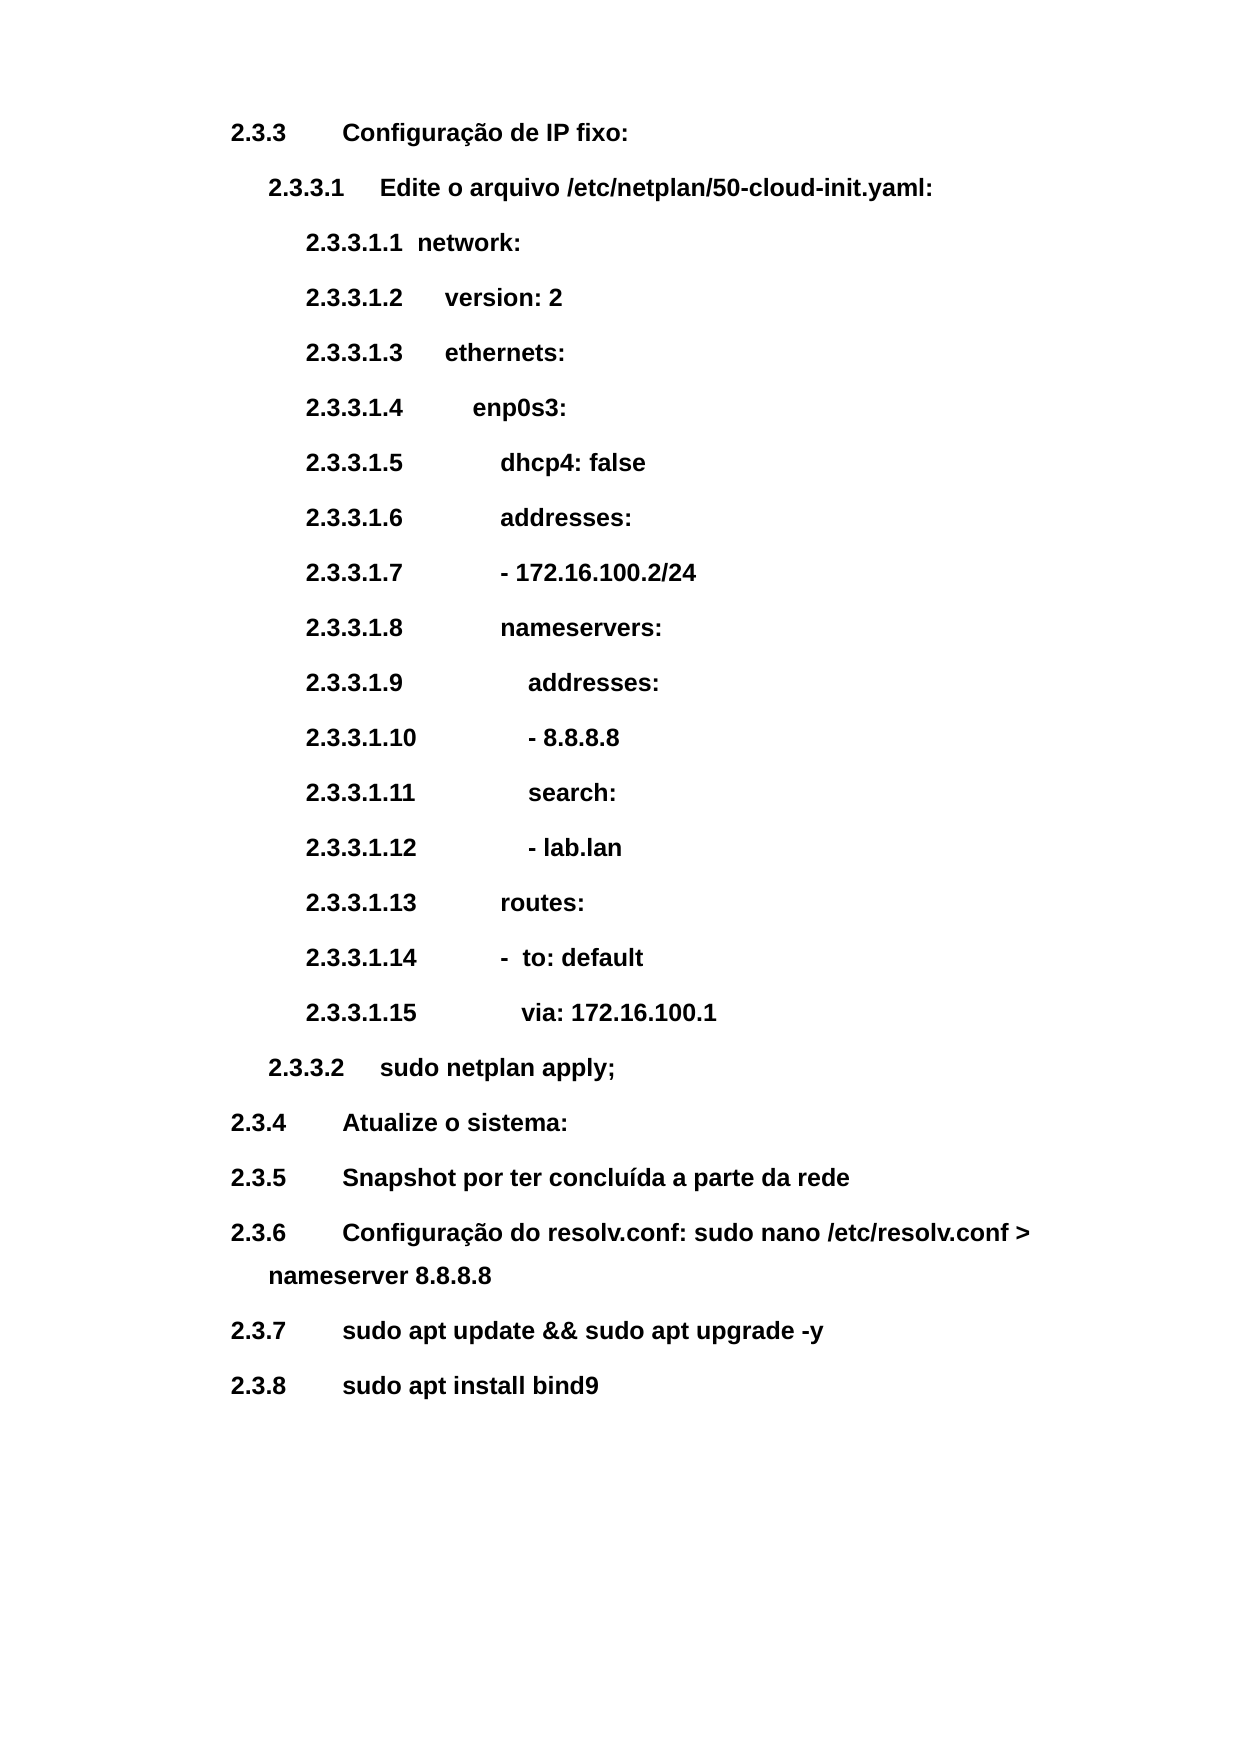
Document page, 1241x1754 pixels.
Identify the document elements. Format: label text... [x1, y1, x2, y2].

list routes: [306, 888, 1122, 917]
list sudo netplan apply; [268, 1053, 1122, 1082]
list Snapshot por ter concluída a parte da rede [231, 1163, 1122, 1192]
list - to: default [306, 943, 1122, 972]
list Configuração de IP fixo: [231, 118, 1122, 147]
list sudo apt install bind9 [231, 1371, 1122, 1400]
list dhcp4: false [306, 448, 1122, 477]
list network: [306, 228, 1122, 257]
list version: 2 [306, 283, 1122, 312]
list addresses: [306, 668, 1122, 697]
list enp0s3: [306, 393, 1122, 422]
list addresses: [306, 503, 1122, 532]
list Configuração do resolv.conf: sudo nano /etc/resolv.conf > nameserver 8.8.8.8 [231, 1218, 1122, 1290]
list search: [306, 778, 1122, 807]
list nameservers: [306, 613, 1122, 642]
list Edite o arquivo /etc/netplan/50-cloud-init.yaml: [268, 173, 1122, 202]
list ethernets: [306, 338, 1122, 367]
list - lab.lan [306, 833, 1122, 862]
list - 172.16.100.2/24 [306, 558, 1122, 587]
list sudo apt update && sudo apt upgrade -y [231, 1316, 1122, 1345]
list Atualize o sistema: [231, 1108, 1122, 1137]
list - 8.8.8.8 [306, 723, 1122, 752]
list via: 172.16.100.1 [306, 998, 1122, 1027]
